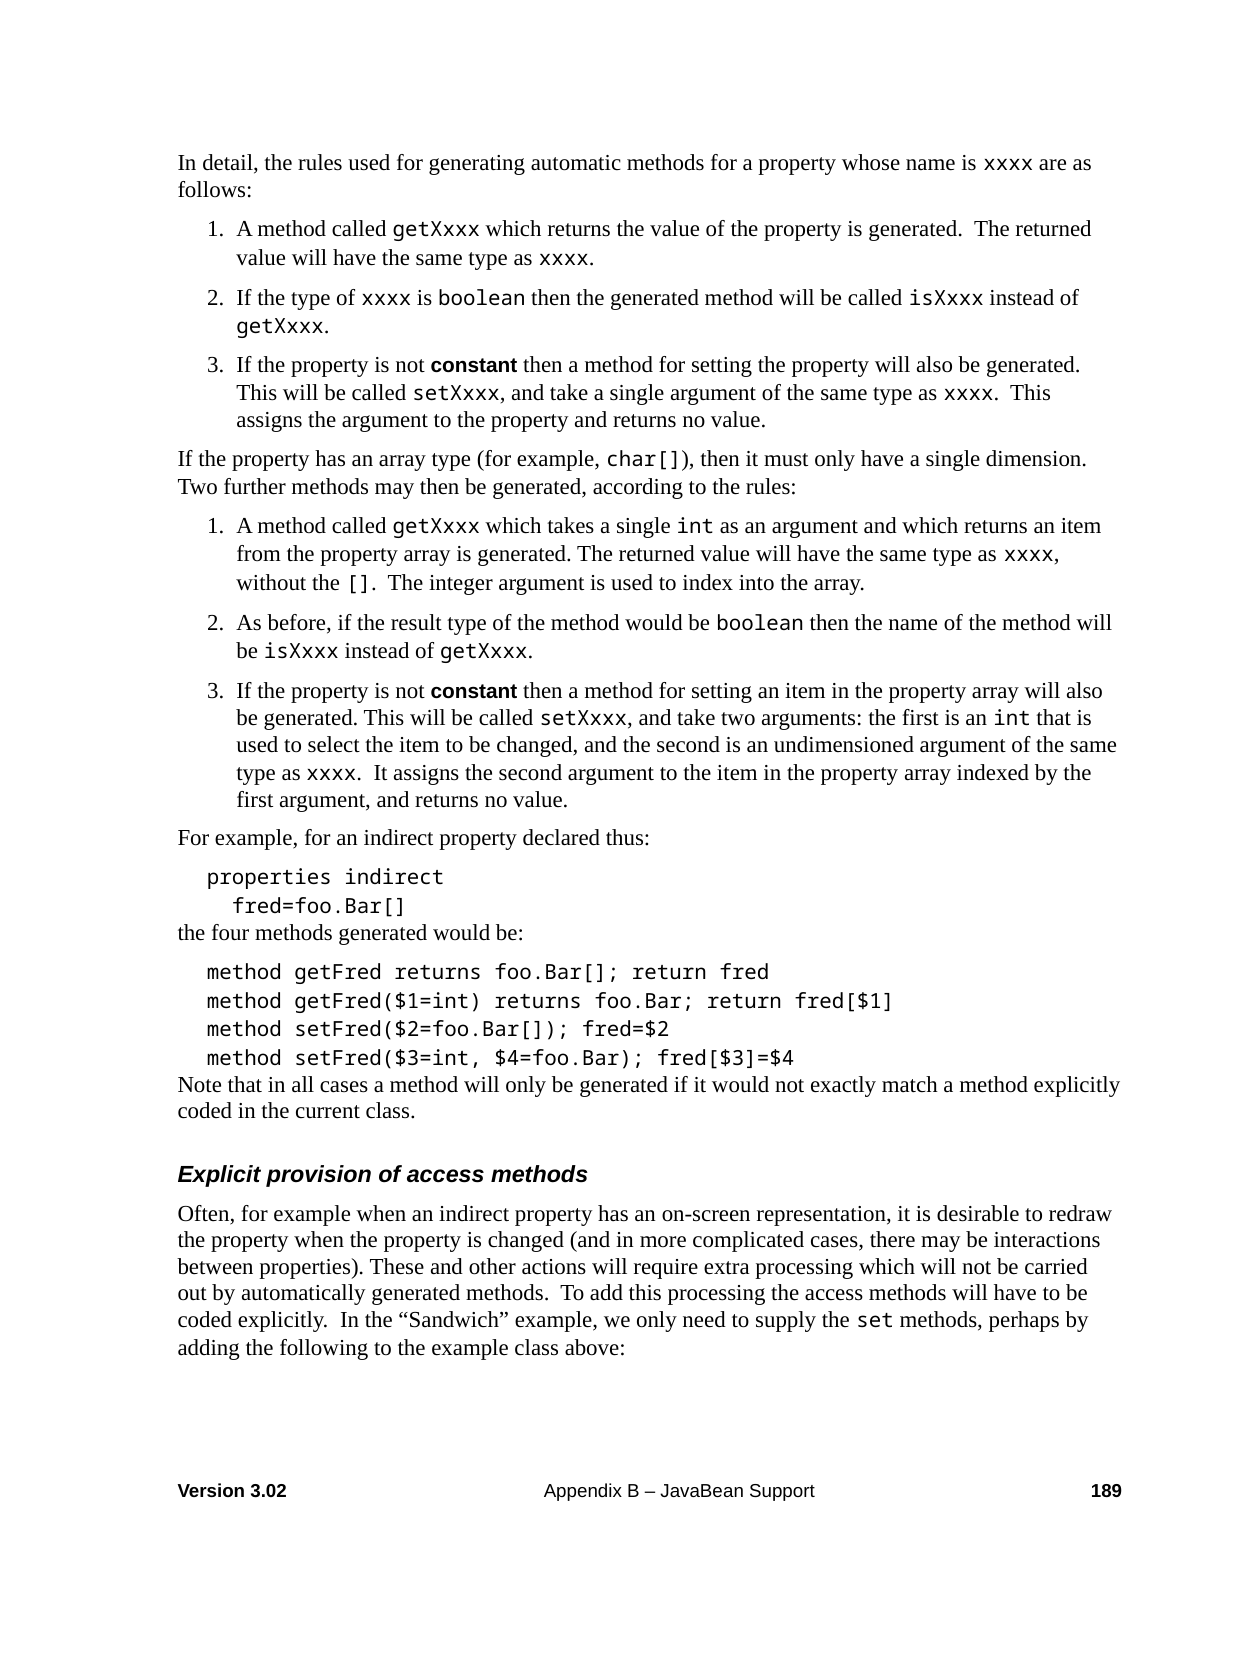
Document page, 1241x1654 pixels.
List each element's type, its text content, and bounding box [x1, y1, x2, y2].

text Note that in all cases a method will only be generated if it would not exactly match a method explicitly coded in the current class. [177, 1071, 1122, 1124]
text method getFred returns foo.Bar[]; return fred method getFred($1=int) returns foo.Bar; return fred[$1] method setFred($2=foo.Bar[]); fred=$2 method setFred($3=int, $4=foo.Bar); fred[$3]=$4 [207, 957, 1122, 1071]
text For example, for an indirect property declared thus: [177, 824, 1122, 851]
text the four methods generated would be: [177, 919, 1122, 946]
subtitle Explicit provision of access methods [177, 1161, 1122, 1187]
list If the type of xxxx is boolean then the generated method will be called isXxxx instead of getXxxx. [207, 283, 1122, 340]
list If the property is not constant then a method for setting the property will also be generated. This will be called setXxxx, and take a single argument of the same type as xxxx. This assigns the argument to the property and returns no value. [207, 351, 1122, 433]
text If the property has an array type (for example, char[]), then it must only have a single dimension. Two further methods may then be generated, according to the rules: [177, 444, 1122, 499]
list A method called getXxxx which returns the value of the property is generated. The returned value will have the same type as xxxx. [207, 214, 1122, 271]
text In detail, the rules used for generating automatic methods for a property whose name is xxxx are as follows: [177, 148, 1122, 202]
text Often, for example when an indirect property has an on-screen representation, it is desirable to redraw the property when the property is changed (and in more complicated cases, there may be interactions between properties). These and other actions will require extra processing which will not be carried out by automatically generated methods. To add this processing the access methods will have to be coded explicitly. In the “Sandwich” example, we only need to supply the set methods, perhaps by adding the following to the example class above: [177, 1200, 1122, 1360]
text properties indirect fred=foo.Bar[] [207, 862, 1122, 919]
list As before, if the result type of the method would be boolean then the name of the method will be isXxxx instead of getXxxx. [207, 608, 1122, 665]
list If the property is not constant then a method for setting an item in the property array will also be generated. This will be called setXxxx, and take two arguments: the first is an int that is used to select the item to be changed, and the second is an undimensioned argument of the same type as xxxx. It assigns the second argument to the item in the property array indexed by the first argument, and returns no value. [207, 677, 1122, 813]
list A method called getXxxx which takes a single int as an argument and which returns an item from the property array is generated. The returned value will have the same type as xxxx, without the []. The integer argument is used to index into the array. [207, 511, 1122, 596]
